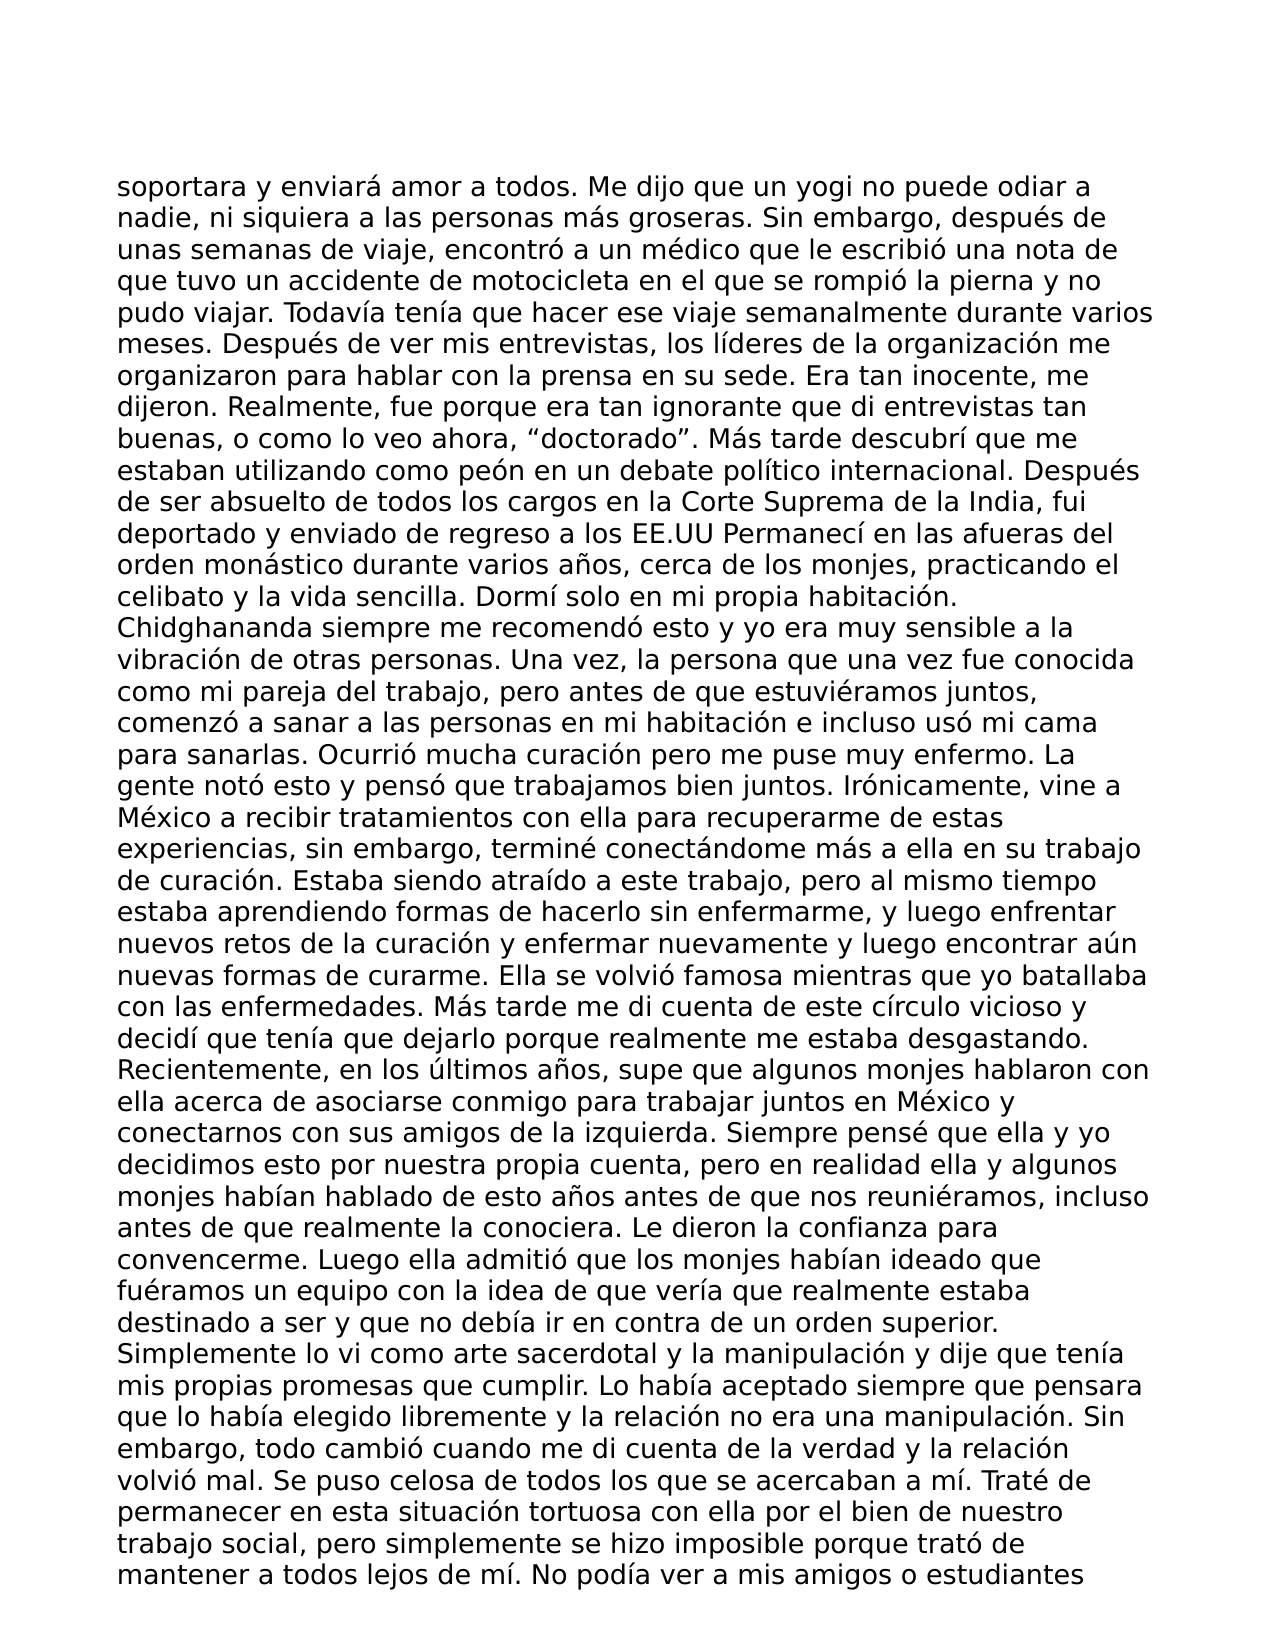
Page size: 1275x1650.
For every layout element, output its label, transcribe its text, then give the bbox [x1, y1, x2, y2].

text soportara y enviará amor a todos. Me dijo que un yogi no puede odiar a nadie, ni siquiera a las personas más groseras. Sin embargo, después de unas semanas de viaje, encontró a un médico que le escribió una nota de que tuvo un accidente de motocicleta en el que se rompió la pierna y no pudo viajar. Todavía tenía que hacer ese viaje semanalmente durante varios meses. Después de ver mis entrevistas, los líderes de la organización me organizaron para hablar con la prensa en su sede. Era tan inocente, me dijeron. Realmente, fue porque era tan ignorante que di entrevistas tan buenas, o como lo veo ahora, “doctorado”. Más tarde descubrí que me estaban utilizando como peón en un debate político internacional. Después de ser absuelto de todos los cargos en la Corte Suprema de la India, fui deportado y enviado de regreso a los EE.UU Permanecí en las afueras del orden monástico durante varios años, cerca de los monjes, practicando el celibato y la vida sencilla. Dormí solo en mi propia habitación. Chidghananda siempre me recomendó esto y yo era muy sensible a la vibración de otras personas. Una vez, la persona que una vez fue conocida como mi pareja del trabajo, pero antes de que estuviéramos juntos, comenzó a sanar a las personas en mi habitación e incluso usó mi cama para sanarlas. Ocurrió mucha curación pero me puse muy enfermo. La gente notó esto y pensó que trabajamos bien juntos. Irónicamente, vine a México a recibir tratamientos con ella para recuperarme de estas experiencias, sin embargo, terminé conectándome más a ella en su trabajo de curación. Estaba siendo atraído a este trabajo, pero al mismo tiempo estaba aprendiendo formas de hacerlo sin enfermarme, y luego enfrentar nuevos retos de la curación y enfermar nuevamente y luego encontrar aún nuevas formas de curarme. Ella se volvió famosa mientras que yo batallaba con las enfermedades. Más tarde me di cuenta de este círculo vicioso y decidí que tenía que dejarlo porque realmente me estaba desgastando. Recientemente, en los últimos años, supe que algunos monjes hablaron con ella acerca de asociarse conmigo para trabajar juntos en México y conectarnos con sus amigos de la izquierda. Siempre pensé que ella y yo decidimos esto por nuestra propia cuenta, pero en realidad ella y algunos monjes habían hablado de esto años antes de que nos reuniéramos, incluso antes de que realmente la conociera. Le dieron la confianza para convencerme. Luego ella admitió que los monjes habían ideado que fuéramos un equipo con la idea de que vería que realmente estaba destinado a ser y que no debía ir en contra de un orden superior. Simplemente lo vi como arte sacerdotal y la manipulación y dije que tenía mis propias promesas que cumplir. Lo había aceptado siempre que pensara que lo había elegido libremente y la relación no era una manipulación. Sin embargo, todo cambió cuando me di cuenta de la verdad y la relación volvió mal. Se puso celosa de todos los que se acercaban a mí. Traté de permanecer en esta situación tortuosa con ella por el bien de nuestro trabajo social, pero simplemente se hizo imposible porque trató de mantener a todos lejos de mí. No podía ver a mis amigos o estudiantes [117, 171, 1158, 1591]
